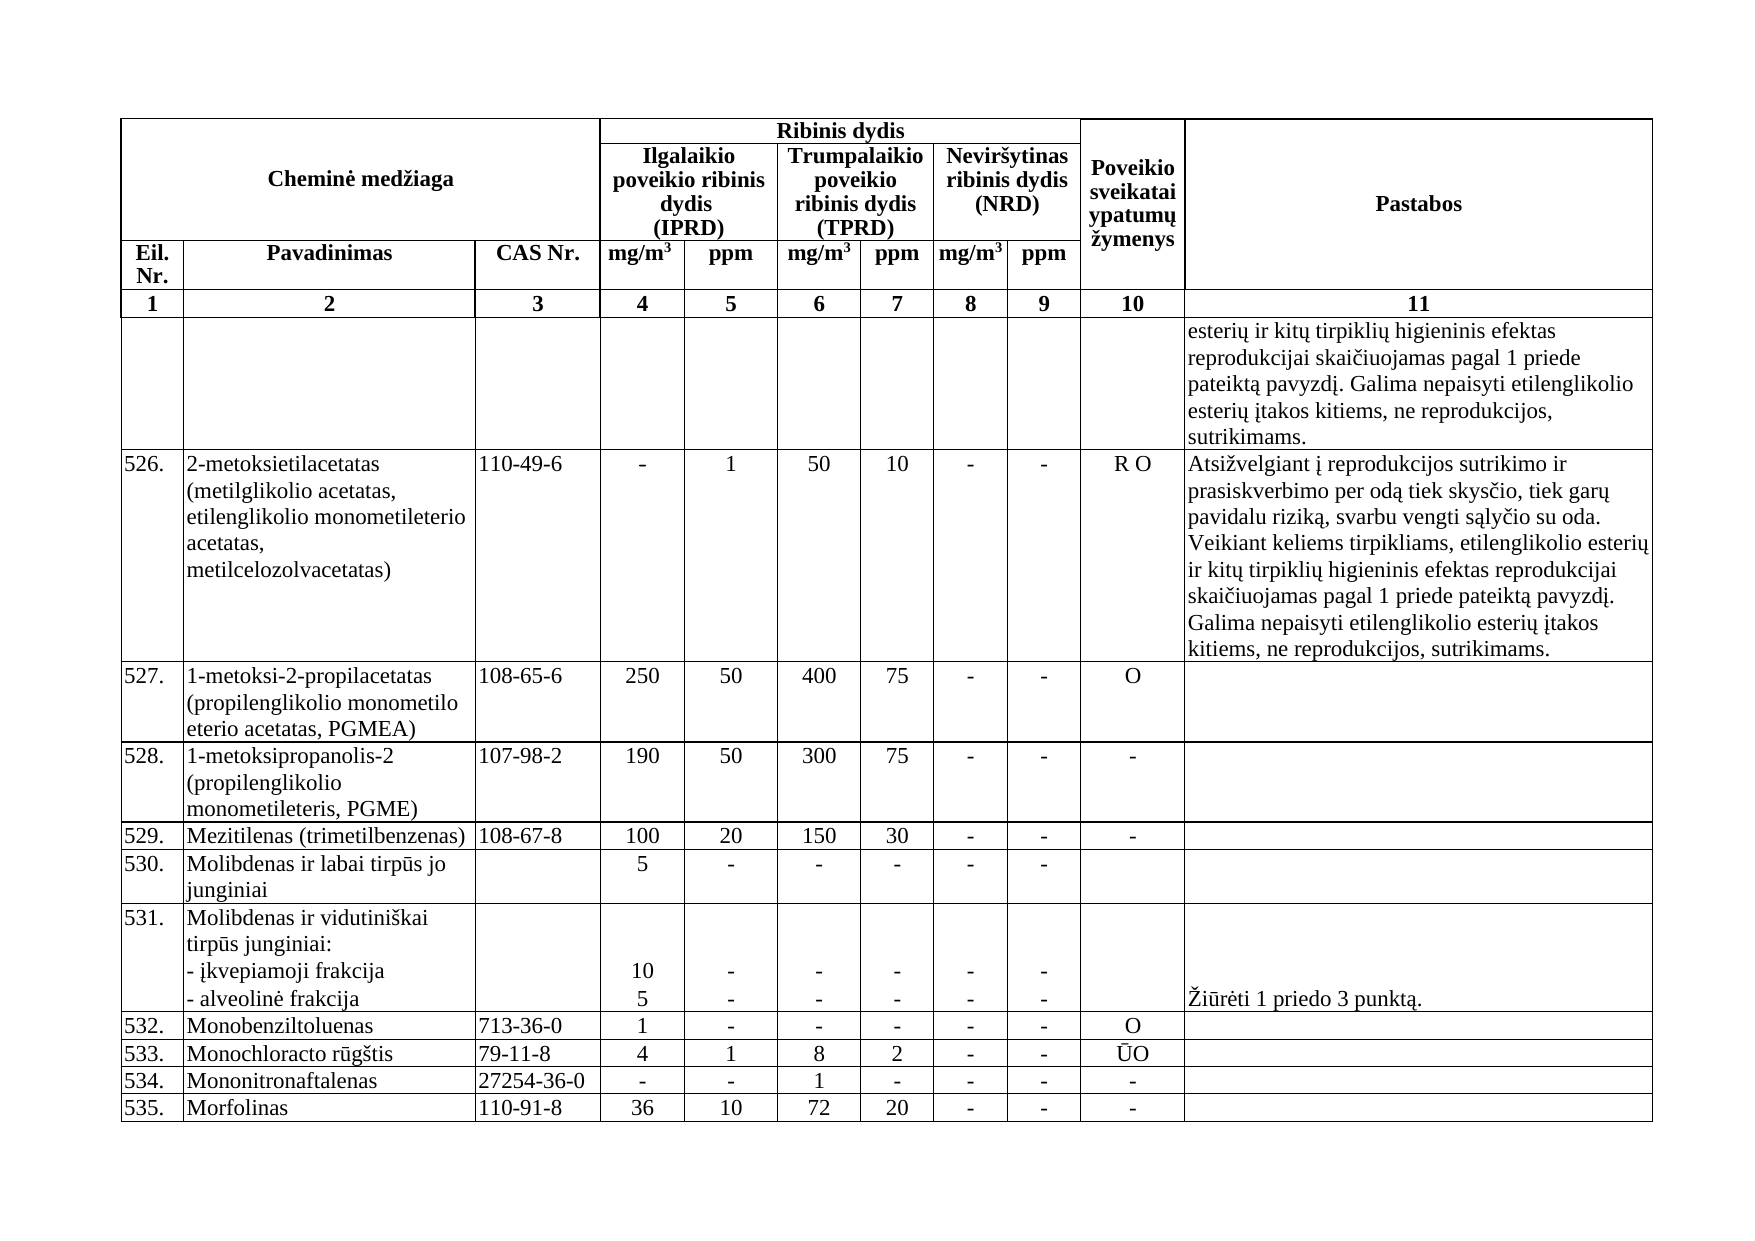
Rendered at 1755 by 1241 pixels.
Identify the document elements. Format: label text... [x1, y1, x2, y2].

table_cell [1081, 956, 1184, 984]
table_cell [1185, 850, 1652, 903]
table_cell 6 [778, 290, 860, 317]
table_cell 108-67-8 [476, 823, 600, 849]
table_header Pastabos [1186, 120, 1652, 289]
table_cell - [685, 1067, 777, 1093]
table_cell mg/m3 [934, 241, 1007, 289]
table_cell - [1008, 823, 1080, 849]
table_cell Morfolinas [184, 1094, 475, 1121]
table_cell 532. [122, 1012, 183, 1038]
table_cell R O [1081, 450, 1184, 661]
table_cell [1185, 662, 1652, 741]
table_cell 9 [1008, 290, 1080, 317]
table_cell - [934, 1067, 1007, 1093]
table_cell 1 [685, 1040, 777, 1066]
table_cell 3 [476, 290, 599, 317]
table_cell 4 [601, 1040, 684, 1066]
table_cell Monochloracto rūgštis [184, 1040, 475, 1066]
table_cell 50 [778, 450, 860, 661]
table_cell - [934, 743, 1007, 821]
table_cell [1185, 956, 1652, 984]
table_cell Atsižvelgiant į reprodukcijos sutrikimo ir prasiskverbimo per odą tiek skysčio, tiek garų pavidalu riziką, svarbu vengti sąlyčio su oda. Veikiant keliems tirpikliams, etilenglikolio esterių ir kitų tirpiklių higieninis efektas reprodukcijai skaičiuojamas pagal 1 priede pateiktą pavyzdį. Galima nepaisyti etilenglikolio esterių įtakos kitiems, ne reprodukcijos, sutrikimams. [1185, 450, 1652, 661]
table_cell Monobenziltoluenas [184, 1012, 475, 1038]
table_cell 27254-36-0 [476, 1067, 600, 1093]
table_cell [1081, 850, 1184, 903]
table_cell [476, 904, 600, 1011]
table_cell [934, 904, 1007, 956]
table_cell 10 [601, 956, 684, 984]
table_cell ppm [861, 241, 933, 289]
table_header Ribinis dydis [601, 119, 1080, 143]
table_cell - [1008, 318, 1080, 449]
table_cell 2 [184, 290, 474, 317]
table_cell ppm [1008, 241, 1080, 289]
table_cell - [1008, 984, 1080, 1011]
table_cell 11 [1185, 290, 1652, 317]
table_cell 531. [122, 904, 183, 1011]
table_cell - [1008, 1040, 1080, 1066]
table_cell - [934, 1040, 1007, 1066]
table_cell 1 [122, 290, 183, 317]
table_cell [184, 318, 475, 449]
table_cell [476, 850, 600, 903]
table_cell 5 [601, 984, 684, 1011]
table_cell 110-91-8 [476, 1094, 600, 1121]
table_cell 5 [601, 850, 684, 903]
table_cell [1185, 823, 1652, 849]
table_cell 8 [778, 1040, 860, 1066]
table_cell 75 [861, 662, 933, 741]
table_cell 2-metoksietilacetatas (metilglikolio acetatas, etilenglikolio monometileterio acetatas, metilcelozolvacetatas) [184, 450, 475, 661]
table_cell - [934, 956, 1007, 984]
table_cell - [861, 1067, 933, 1093]
table_cell - [861, 850, 933, 903]
table_cell 75 [861, 743, 933, 821]
table_cell - [1008, 850, 1080, 903]
table_cell CAS Nr. [476, 241, 599, 289]
table_cell [1185, 1040, 1652, 1066]
table_cell 190 [601, 743, 684, 821]
table_cell [476, 318, 600, 449]
table_cell 535. [122, 1094, 183, 1121]
table_header Poveikio sveikatai ypatumų žymenys [1081, 120, 1184, 289]
table_cell - įkvepiamoji frakcija [184, 956, 475, 984]
table_cell Molibdenas ir vidutiniškai tirpūs junginiai: [184, 904, 475, 956]
table_cell - [685, 850, 777, 903]
table_cell 534. [122, 1067, 183, 1093]
table_cell 300 [778, 743, 860, 821]
table_cell - [861, 1012, 933, 1038]
table_cell [122, 318, 183, 449]
table_cell - [1081, 1094, 1184, 1121]
table_cell 1 [778, 1067, 860, 1093]
table_cell [1081, 904, 1184, 956]
table_cell 529. [122, 823, 183, 849]
table_cell - [934, 1012, 1007, 1038]
table_cell 527. [122, 662, 183, 741]
table_cell 1-metoksi-2-propilacetatas (propilenglikolio monometilo eterio acetatas, PGMEA) [184, 662, 475, 741]
table_cell - [685, 956, 777, 984]
table_cell 72 [778, 1094, 860, 1121]
table_cell Pavadinimas [184, 241, 474, 289]
table_cell O [1081, 662, 1184, 741]
table_cell 36 [601, 1094, 684, 1121]
table_cell - [934, 1094, 1007, 1121]
table_cell - [601, 318, 684, 449]
table_cell 530. [122, 850, 183, 903]
table_cell Eil. Nr. [122, 241, 183, 289]
table_cell - [601, 1067, 684, 1093]
table_cell 4 [601, 290, 684, 317]
table_cell 110-49-6 [476, 450, 600, 661]
table_cell [685, 318, 777, 449]
table_cell [778, 904, 860, 956]
table_cell - [601, 450, 684, 661]
table_cell - [1008, 743, 1080, 821]
table_cell 50 [685, 662, 777, 741]
table_cell 1-metoksipropanolis-2 (propilenglikolio monometileteris, PGME) [184, 743, 475, 821]
table_cell - [1008, 450, 1080, 661]
table_cell - [861, 956, 933, 984]
table_cell O [1081, 1012, 1184, 1038]
table_cell Neviršytinas ribinis dydis (NRD) [934, 144, 1080, 240]
table_cell [1081, 318, 1184, 449]
table_cell - alveolinė frakcija [184, 984, 475, 1011]
table_cell Ilgalaikio poveikio ribinis dydis (IPRD) [601, 144, 777, 240]
table_cell - [934, 984, 1007, 1011]
table_cell [685, 904, 777, 956]
table_cell - [1008, 1094, 1080, 1121]
table_cell 533. [122, 1040, 183, 1066]
table_cell - [1081, 743, 1184, 821]
table_cell [1008, 904, 1080, 956]
table_cell - [934, 662, 1007, 741]
table_cell 107-98-2 [476, 743, 600, 821]
table_cell - [685, 984, 777, 1011]
table_cell [861, 318, 933, 449]
table_cell [1185, 1067, 1652, 1093]
table_cell mg/m3 [778, 241, 860, 289]
table_cell ŪO [1081, 1040, 1184, 1066]
table_cell 526. [122, 450, 183, 661]
table_cell - [778, 956, 860, 984]
table_cell - [1008, 1067, 1080, 1093]
table_cell 250 [601, 662, 684, 741]
table_cell esterių ir kitų tirpiklių higieninis efektas reprodukcijai skaičiuojamas pagal 1 priede pateiktą pavyzdį. Galima nepaisyti etilenglikolio esterių įtakos kitiems, ne reprodukcijos, sutrikimams. [1185, 318, 1652, 449]
table_cell Trumpalaikio poveikio ribinis dydis (TPRD) [778, 144, 933, 240]
table_cell 20 [685, 823, 777, 849]
table_header Cheminė medžiaga [122, 119, 599, 240]
table_cell - [778, 984, 860, 1011]
table_cell ppm [685, 241, 777, 289]
table_cell 20 [861, 1094, 933, 1121]
table_cell 528. [122, 743, 183, 821]
table_cell 108-65-6 [476, 662, 600, 741]
table_cell 1 [685, 450, 777, 661]
table_cell - [1008, 662, 1080, 741]
table_cell - [934, 318, 1007, 449]
table_cell 10 [1081, 290, 1184, 317]
table_cell 100 [601, 823, 684, 849]
table_cell [601, 904, 684, 956]
table_cell 1 [601, 1012, 684, 1038]
table_cell [778, 318, 860, 449]
table_cell - [1081, 1067, 1184, 1093]
table_cell [1185, 1012, 1652, 1038]
table_cell - [934, 450, 1007, 661]
table_cell - [778, 850, 860, 903]
table_cell 30 [861, 823, 933, 849]
table_cell - [778, 1012, 860, 1038]
table_cell 50 [685, 743, 777, 821]
table_cell - [861, 984, 933, 1011]
table_cell Mononitronaftalenas [184, 1067, 475, 1093]
table_cell - [685, 1012, 777, 1038]
table_cell 10 [861, 450, 933, 661]
table_cell 713-36-0 [476, 1012, 600, 1038]
table_cell 2 [861, 1040, 933, 1066]
table_cell [861, 904, 933, 956]
table_cell - [1081, 823, 1184, 849]
table_cell 8 [934, 290, 1007, 317]
table_cell 7 [861, 290, 933, 317]
table_cell [1185, 743, 1652, 821]
table_cell 400 [778, 662, 860, 741]
table_cell - [934, 823, 1007, 849]
table_cell - [1008, 956, 1080, 984]
table_cell [1185, 904, 1652, 956]
table_cell Molibdenas ir labai tirpūs jo junginiai [184, 850, 475, 903]
table_cell 5 [685, 290, 777, 317]
table_cell - [934, 850, 1007, 903]
table_cell 79-11-8 [476, 1040, 600, 1066]
table_cell 10 [685, 1094, 777, 1121]
table_cell [1081, 984, 1184, 1011]
table_cell [1185, 1094, 1652, 1121]
table_cell Žiūrėti 1 priedo 3 punktą. [1185, 984, 1652, 1011]
table_cell 150 [778, 823, 860, 849]
table_cell Mezitilenas (trimetilbenzenas) [184, 823, 475, 849]
table_cell mg/m3 [601, 241, 684, 289]
table_cell - [1008, 1012, 1080, 1038]
